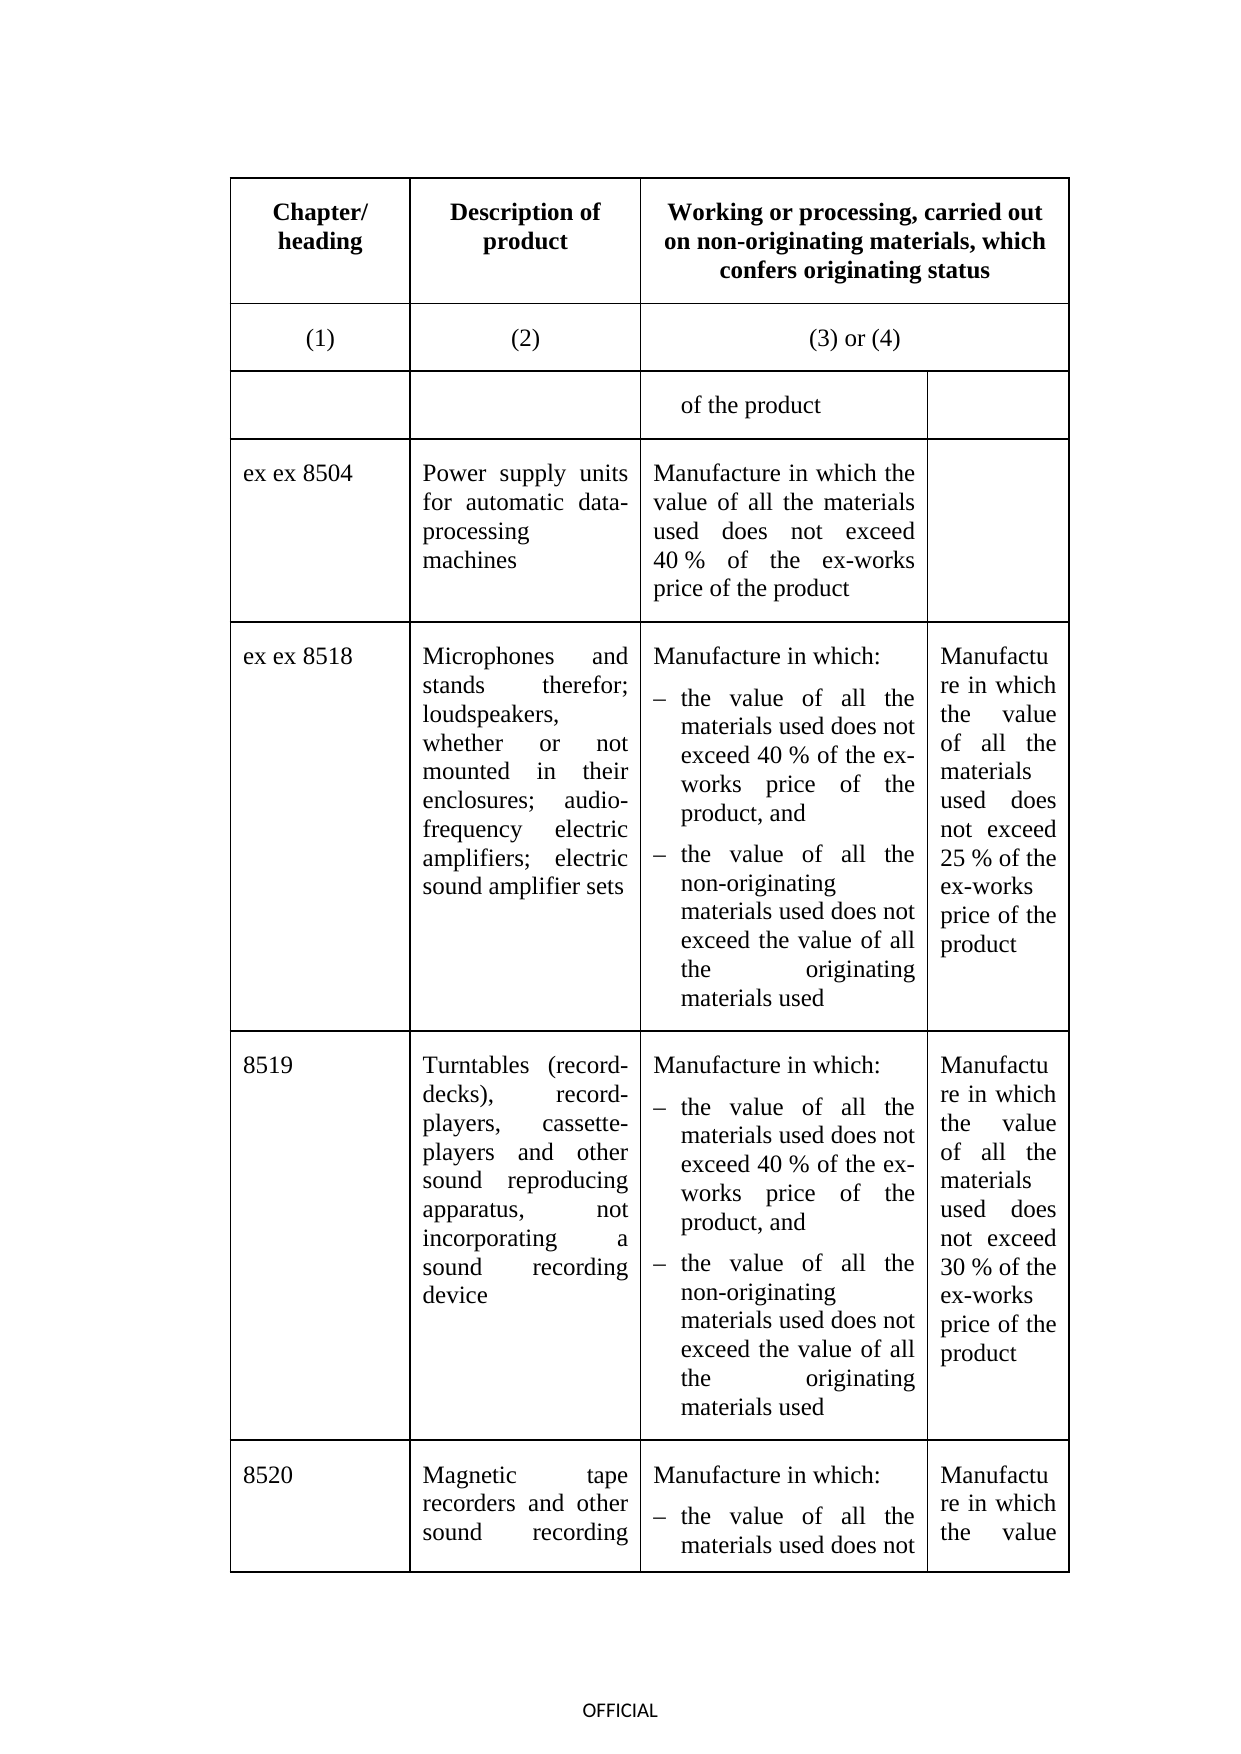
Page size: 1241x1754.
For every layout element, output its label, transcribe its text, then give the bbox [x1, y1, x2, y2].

table_cell (3) or (4) [641, 304, 1068, 370]
table_header Chapter/ heading [231, 179, 409, 302]
table_header Working or processing, carried out on non-originating materials, which confers originating status [641, 179, 1068, 302]
table_cell Microphones and stands therefor; loudspeakers, whether or not mounted in their enclosures; audio-frequency electric amplifiers; electric sound amplifier sets [411, 623, 640, 1030]
table_header the value of all the materials used does not [681, 1495, 915, 1558]
table_cell – [653, 833, 681, 1018]
table_cell ex ex 8518 [231, 623, 409, 1030]
table_cell Manufacture in which: [641, 1032, 927, 1439]
table_cell (1) [231, 304, 409, 370]
table_cell Manufacture in which the value [928, 1441, 1068, 1571]
table_cell [653, 384, 681, 426]
table_header the value of all the materials used does not exceed 40 % of the ex-works price of the product, and [681, 676, 915, 833]
table_cell of the product [681, 384, 915, 426]
table_cell [411, 372, 640, 438]
table_cell Power supply units for automatic data-processing machines [411, 440, 640, 621]
table_header Description of product [411, 179, 640, 302]
table_cell Manufacture in which: [641, 623, 927, 1030]
table_cell [928, 440, 1068, 621]
table_cell Manufacture in which the value of all the materials used does not exceed 40 % of the ex-works price of the product [641, 440, 927, 621]
table_cell the value of all the non-originating materials used does not exceed the value of all the originating materials used [681, 1242, 915, 1427]
table_cell [928, 372, 1068, 438]
table_cell Manufacture in which the value of all the materials used does not exceed 30 % of the ex-works price of the product [928, 1032, 1068, 1439]
table_header – [653, 1086, 681, 1242]
table_cell the value of all the non-originating materials used does not exceed the value of all the originating materials used [681, 833, 915, 1018]
table_cell ex ex 8504 [231, 440, 409, 621]
table_cell Manufacture in which the value of all the materials used does not exceed 25 % of the ex-works price of the product [928, 623, 1068, 1030]
table_header – [653, 676, 681, 833]
table_cell [231, 372, 409, 438]
table_cell (2) [411, 304, 640, 370]
table_cell – [653, 1242, 681, 1427]
table_header – [653, 1495, 681, 1558]
table_cell [641, 372, 927, 438]
table_header the value of all the materials used does not exceed 40 % of the ex-works price of the product, and [681, 1086, 915, 1242]
table_cell 8520 [231, 1441, 409, 1571]
table_cell Turntables (record-decks), record-players, cassette-players and other sound reproducing apparatus, not incorporating a sound recording device [411, 1032, 640, 1439]
table_cell Magnetic tape recorders and other sound recording [411, 1441, 640, 1571]
table_cell Manufacture in which: [641, 1441, 927, 1571]
table_cell 8519 [231, 1032, 409, 1439]
